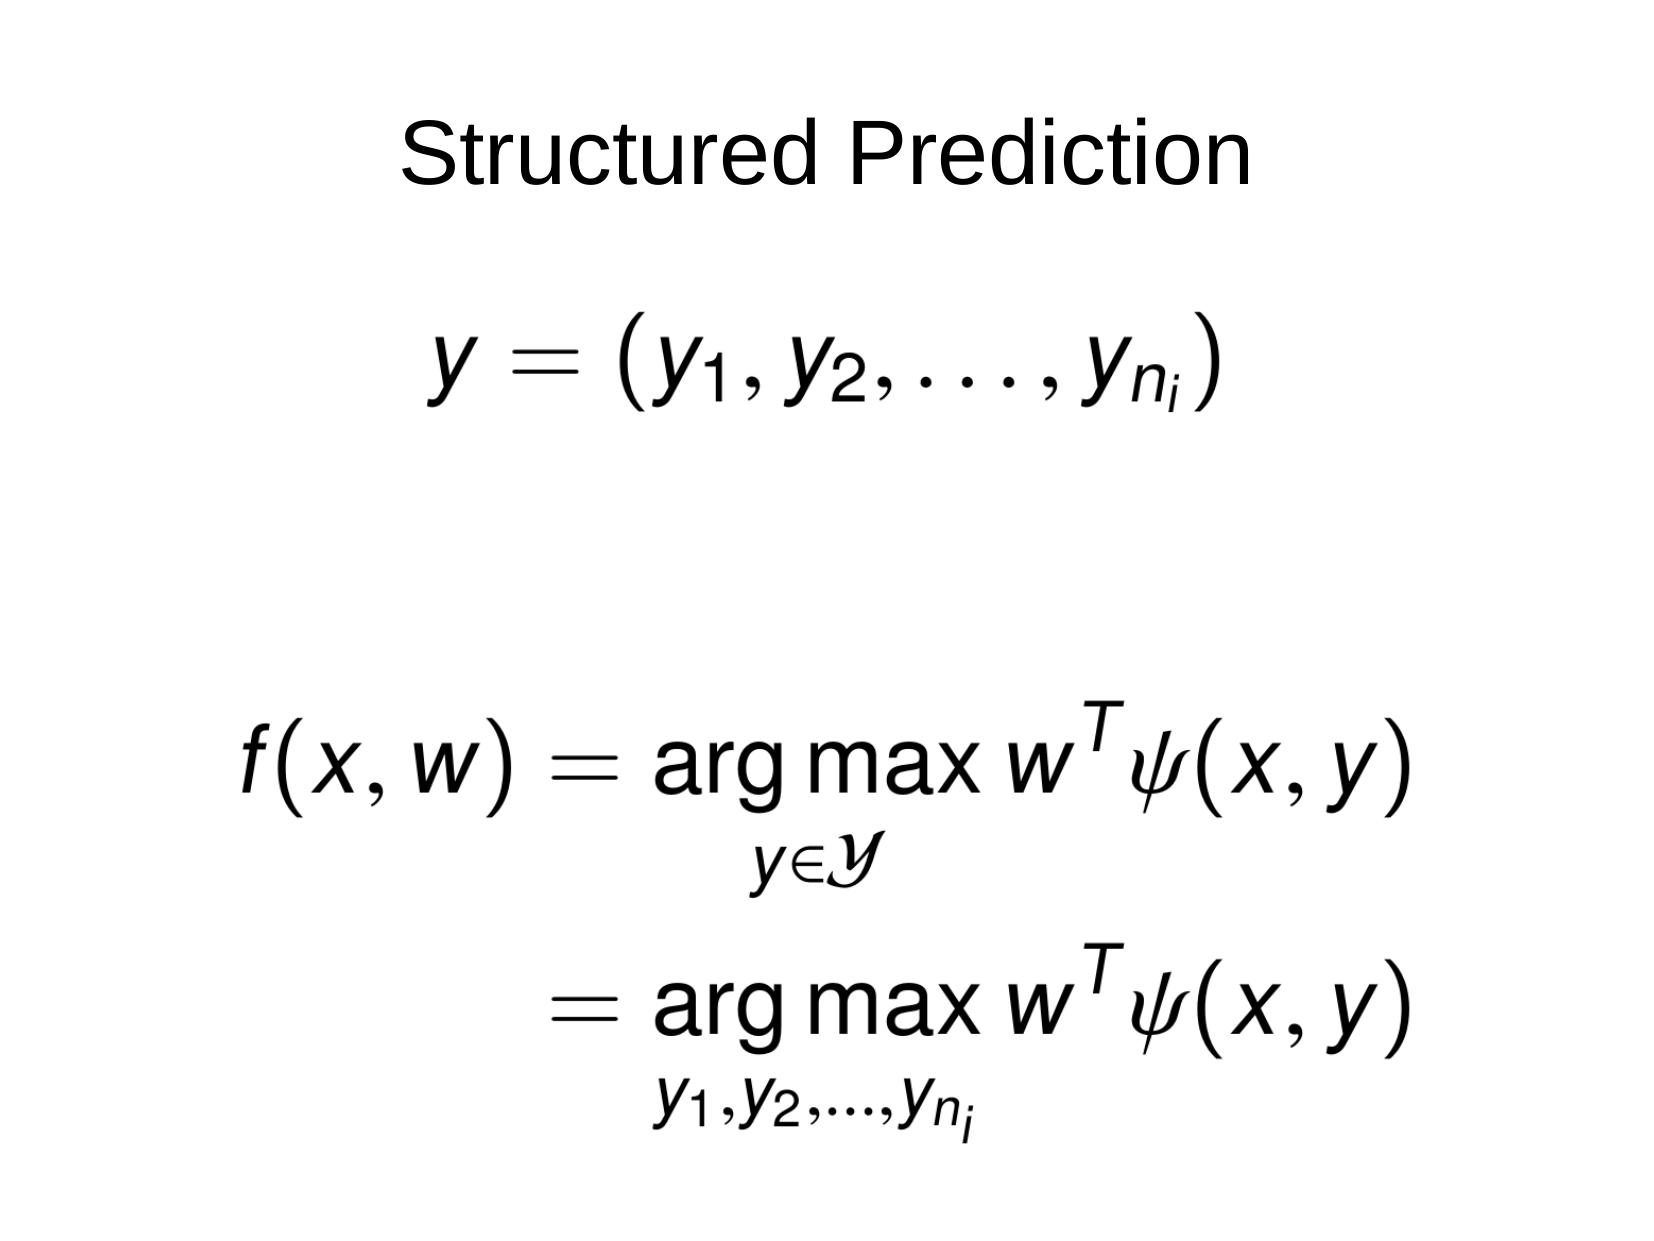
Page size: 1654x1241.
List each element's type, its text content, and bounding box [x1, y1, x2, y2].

title Structured Prediction [82, 49, 1571, 257]
picture [45, 224, 1558, 1205]
